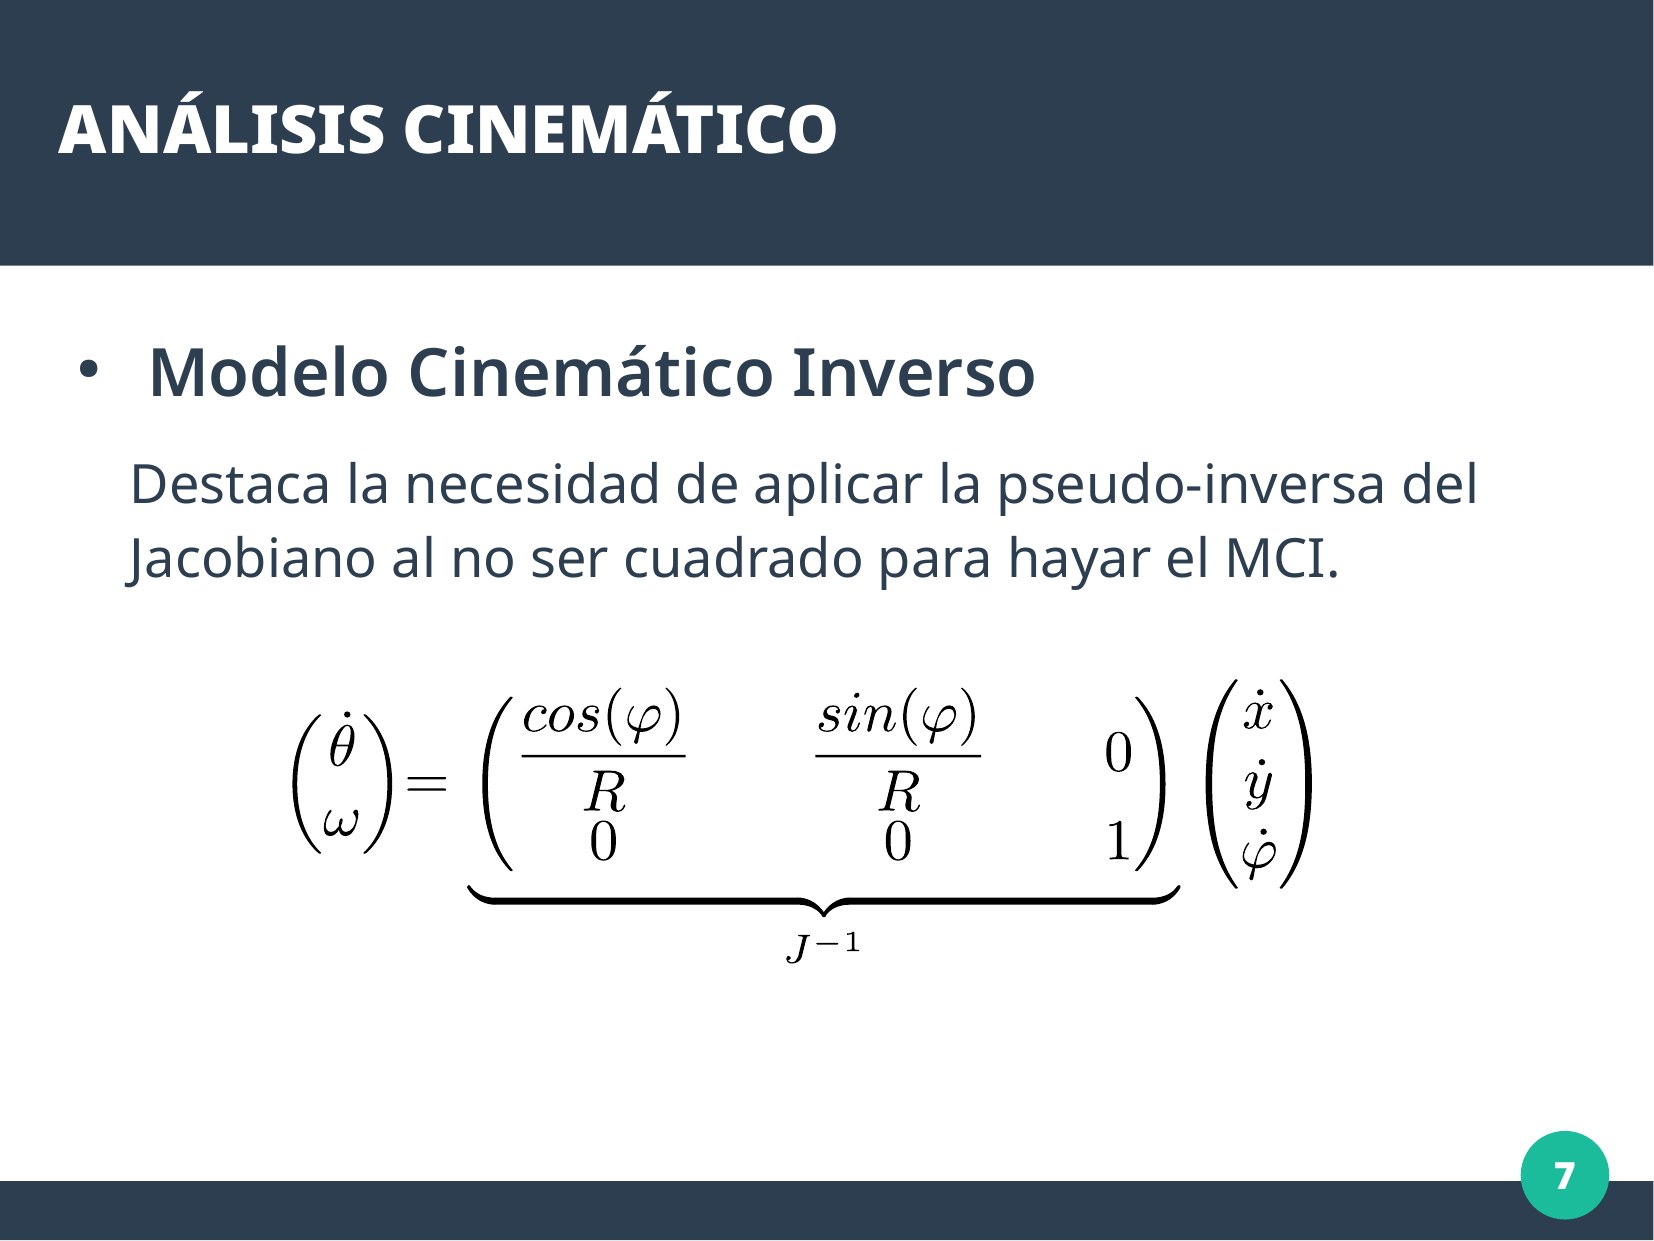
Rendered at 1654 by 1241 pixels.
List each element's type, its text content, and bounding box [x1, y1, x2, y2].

title ANÁLISIS CINEMÁTICO [59, 49, 1595, 207]
list Modelo Cinemático Inverso Destaca la necesidad de aplicar la pseudo-inversa del Jacobiano al no ser cuadrado para hayar el MCI. [59, 324, 1595, 1152]
text_box [280, 679, 1312, 964]
